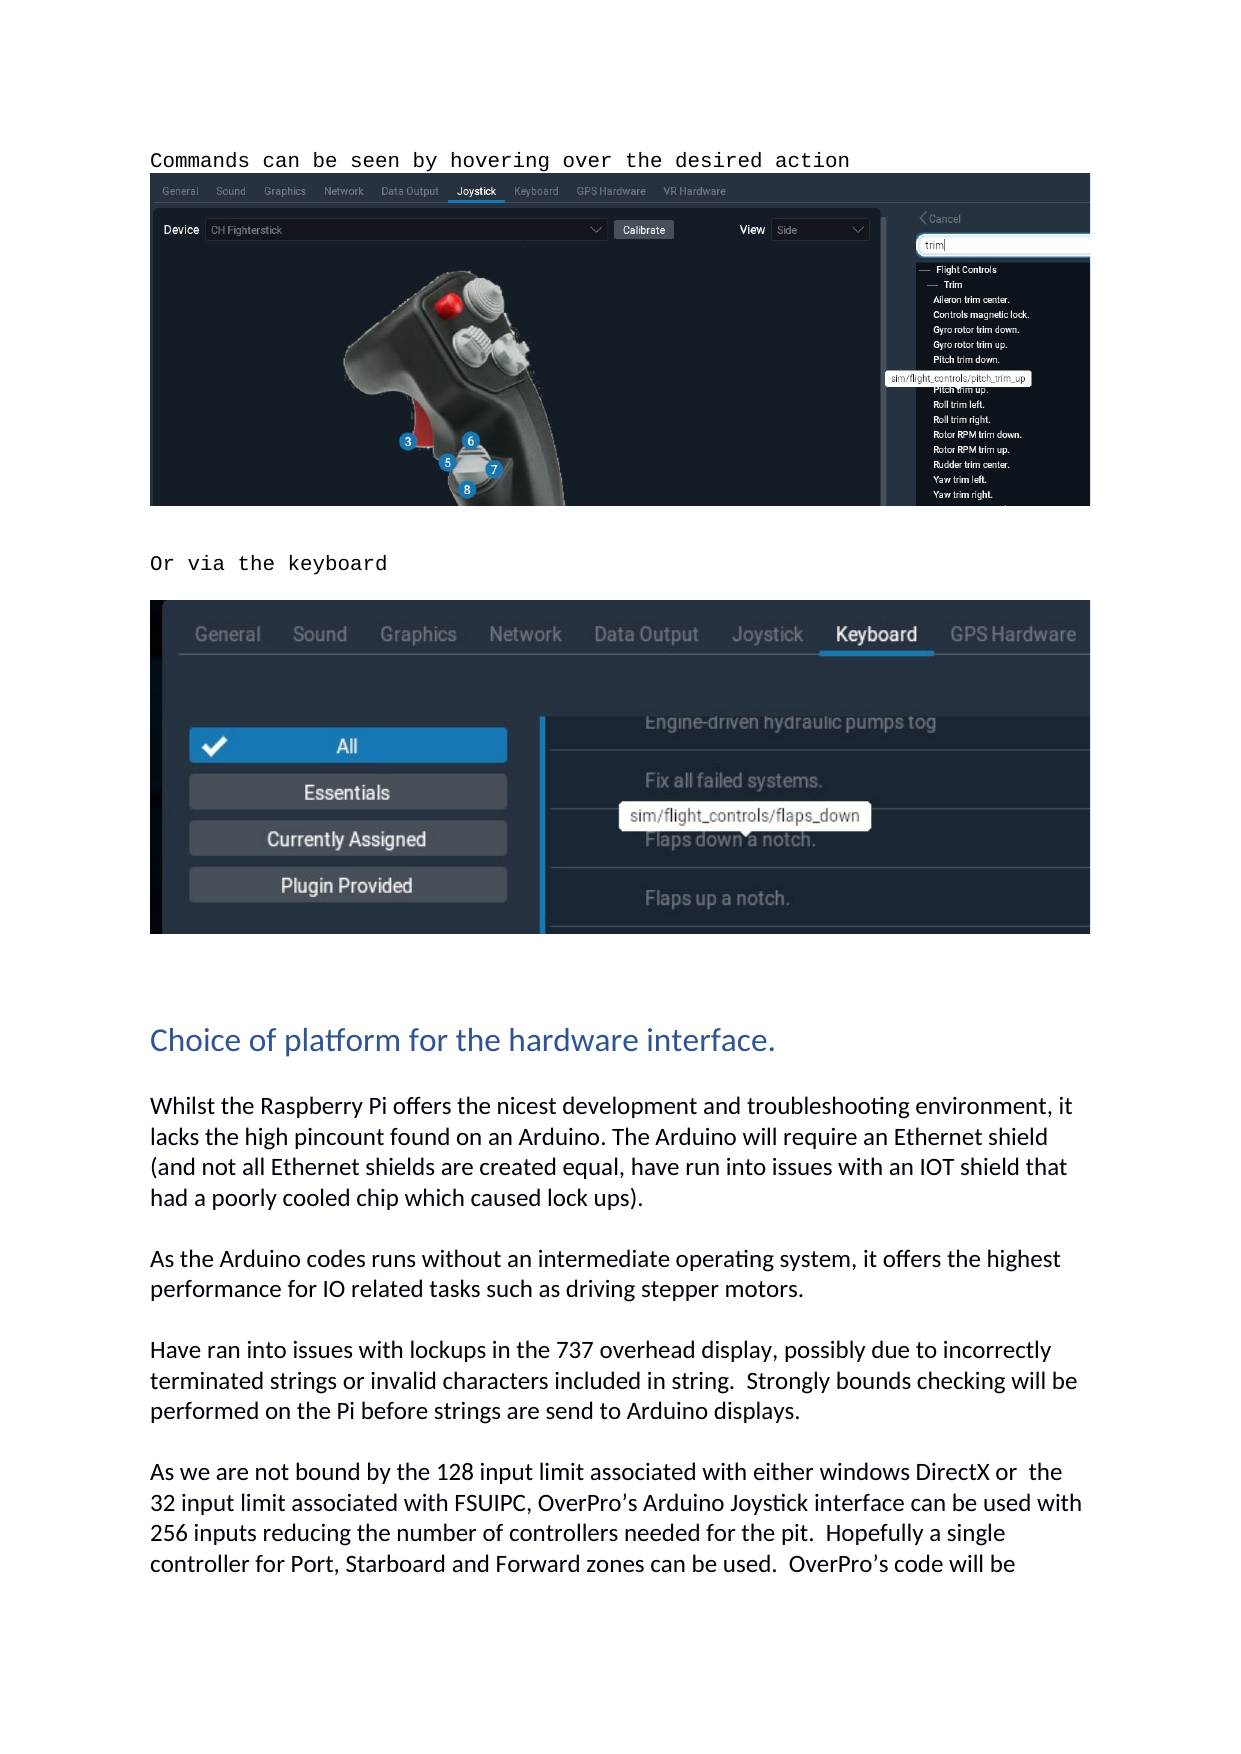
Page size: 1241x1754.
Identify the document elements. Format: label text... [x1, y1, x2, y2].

text Or via the keyboard [150, 553, 1090, 576]
text Whilst the Raspberry Pi offers the nicest development and troubleshooting environment, it lacks the high pincount found on an Arduino. The Arduino will require an Ethernet shield (and not all Ethernet shields are created equal, have run into issues with an IOT shield that had a poorly cooled chip which caused lock ups). [150, 1090, 1090, 1212]
picture [150, 173, 1091, 506]
text Commands can be seen by hovering over the desired action [150, 150, 1090, 173]
subtitle Choice of platform for the hardware interface. [150, 1019, 1090, 1060]
text As we are not bound by the 128 input limit associated with either windows DirectX or the 32 input limit associated with FSUIPC, OverPro’s Arduino Joystick interface can be used with 256 inputs reducing the number of controllers needed for the pit. Hopefully a single controller for Port, Starboard and Forward zones can be used. OverPro’s code will be [150, 1456, 1090, 1578]
text Have ran into issues with lockups in the 737 overhead display, possibly due to incorrectly terminated strings or invalid characters included in string. Strongly bounds checking will be performed on the Pi before strings are send to Arduino displays. [150, 1334, 1090, 1426]
text As the Arduino codes runs without an intermediate operating system, it offers the highest performance for IO related tasks such as driving stepper motors. [150, 1243, 1090, 1304]
picture [150, 600, 1091, 934]
